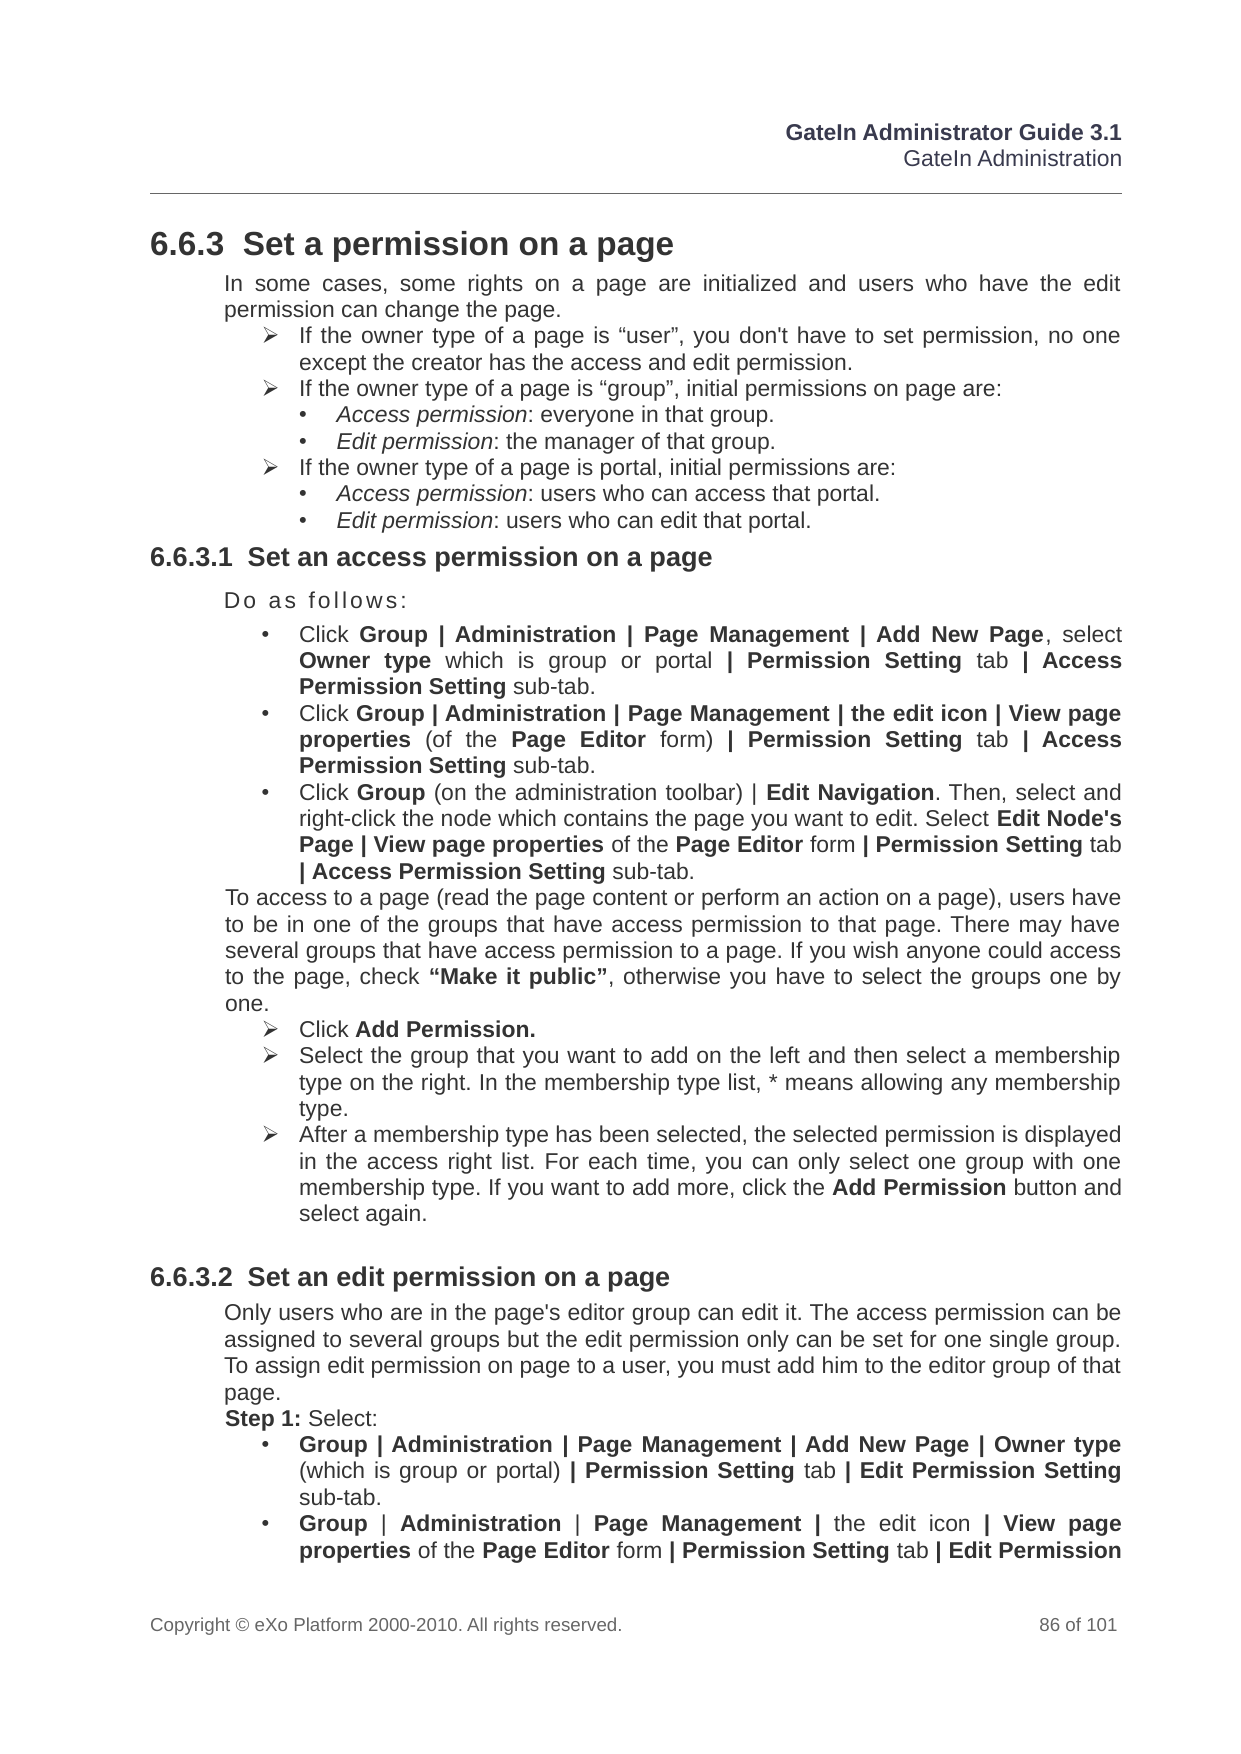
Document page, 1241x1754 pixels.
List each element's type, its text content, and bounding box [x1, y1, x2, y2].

list Edit permission: the manager of that group. [299, 428, 1122, 454]
list Edit permission: users who can edit that portal. [299, 507, 1122, 533]
list Click Group | Administration | Page Management | the edit icon | View page properties (of the Page Editor form) | Permission Setting tab | Access Permission Setting sub-tab. [261, 700, 1122, 779]
subtitle Set an edit permission on a page [150, 1261, 1122, 1292]
list Step 1: Select: [187, 1405, 1122, 1431]
list After a membership type has been selected, the selected permission is displayed in the access right list. For each time, you can only select one group with one membership type. If you want to add more, click the Add Permission button and select again. [261, 1121, 1122, 1227]
list Select the group that you want to add on the left and then select a membership type on the right. In the membership type list, * means allowing any membership type. [261, 1042, 1122, 1121]
text In some cases, some rights on a page are initialized and users who have the edit permission can change the page. [224, 269, 1122, 322]
subtitle Set an access permission on a page [150, 541, 1122, 572]
list Group | Administration | Page Management | Add New Page | Owner type (which is group or portal) | Permission Setting tab | Edit Permission Setting sub-tab. [261, 1431, 1122, 1510]
list If the owner type of a page is portal, initial permissions are: [261, 454, 1122, 480]
list Access permission: users who can access that portal. [299, 480, 1122, 507]
list Click Group (on the administration toolbar) | Edit Navigation. Then, select and right-click the node which contains the page you want to edit. Select Edit Node's Page | View page properties of the Page Editor form | Permission Setting tab | Access Permission Setting sub-tab. [261, 779, 1122, 884]
list Click Add Permission. [261, 1016, 1122, 1042]
list To access to a page (read the page content or perform an action on a page), users have to be in one of the groups that have access permission to that page. There may have several groups that have access permission to a page. If you wish anyone could access to the page, check “Make it public”, otherwise you have to select the groups one by one. [187, 884, 1122, 1016]
list If the owner type of a page is “user”, you don't have to set permission, no one except the creator has the access and edit permission. [261, 322, 1122, 375]
list Click Group | Administration | Page Management | Add New Page, select Owner type which is group or portal | Permission Setting tab | Access Permission Setting sub-tab. [261, 621, 1122, 700]
text Do as follows: [150, 587, 1122, 613]
list Access permission: everyone in that group. [299, 401, 1122, 428]
list If the owner type of a page is “group”, initial permissions on page are: [261, 375, 1122, 401]
subtitle Set a permission on a page [150, 223, 1122, 262]
list Group | Administration | Page Management | the edit icon | View page properties of the Page Editor form | Permission Setting tab | Edit Permission [261, 1510, 1122, 1563]
text Only users who are in the page's editor group can edit it. The access permission can be assigned to several groups but the edit permission only can be set for one single group. To assign edit permission on page to a user, you must add him to the editor group of that page. [224, 1299, 1122, 1405]
